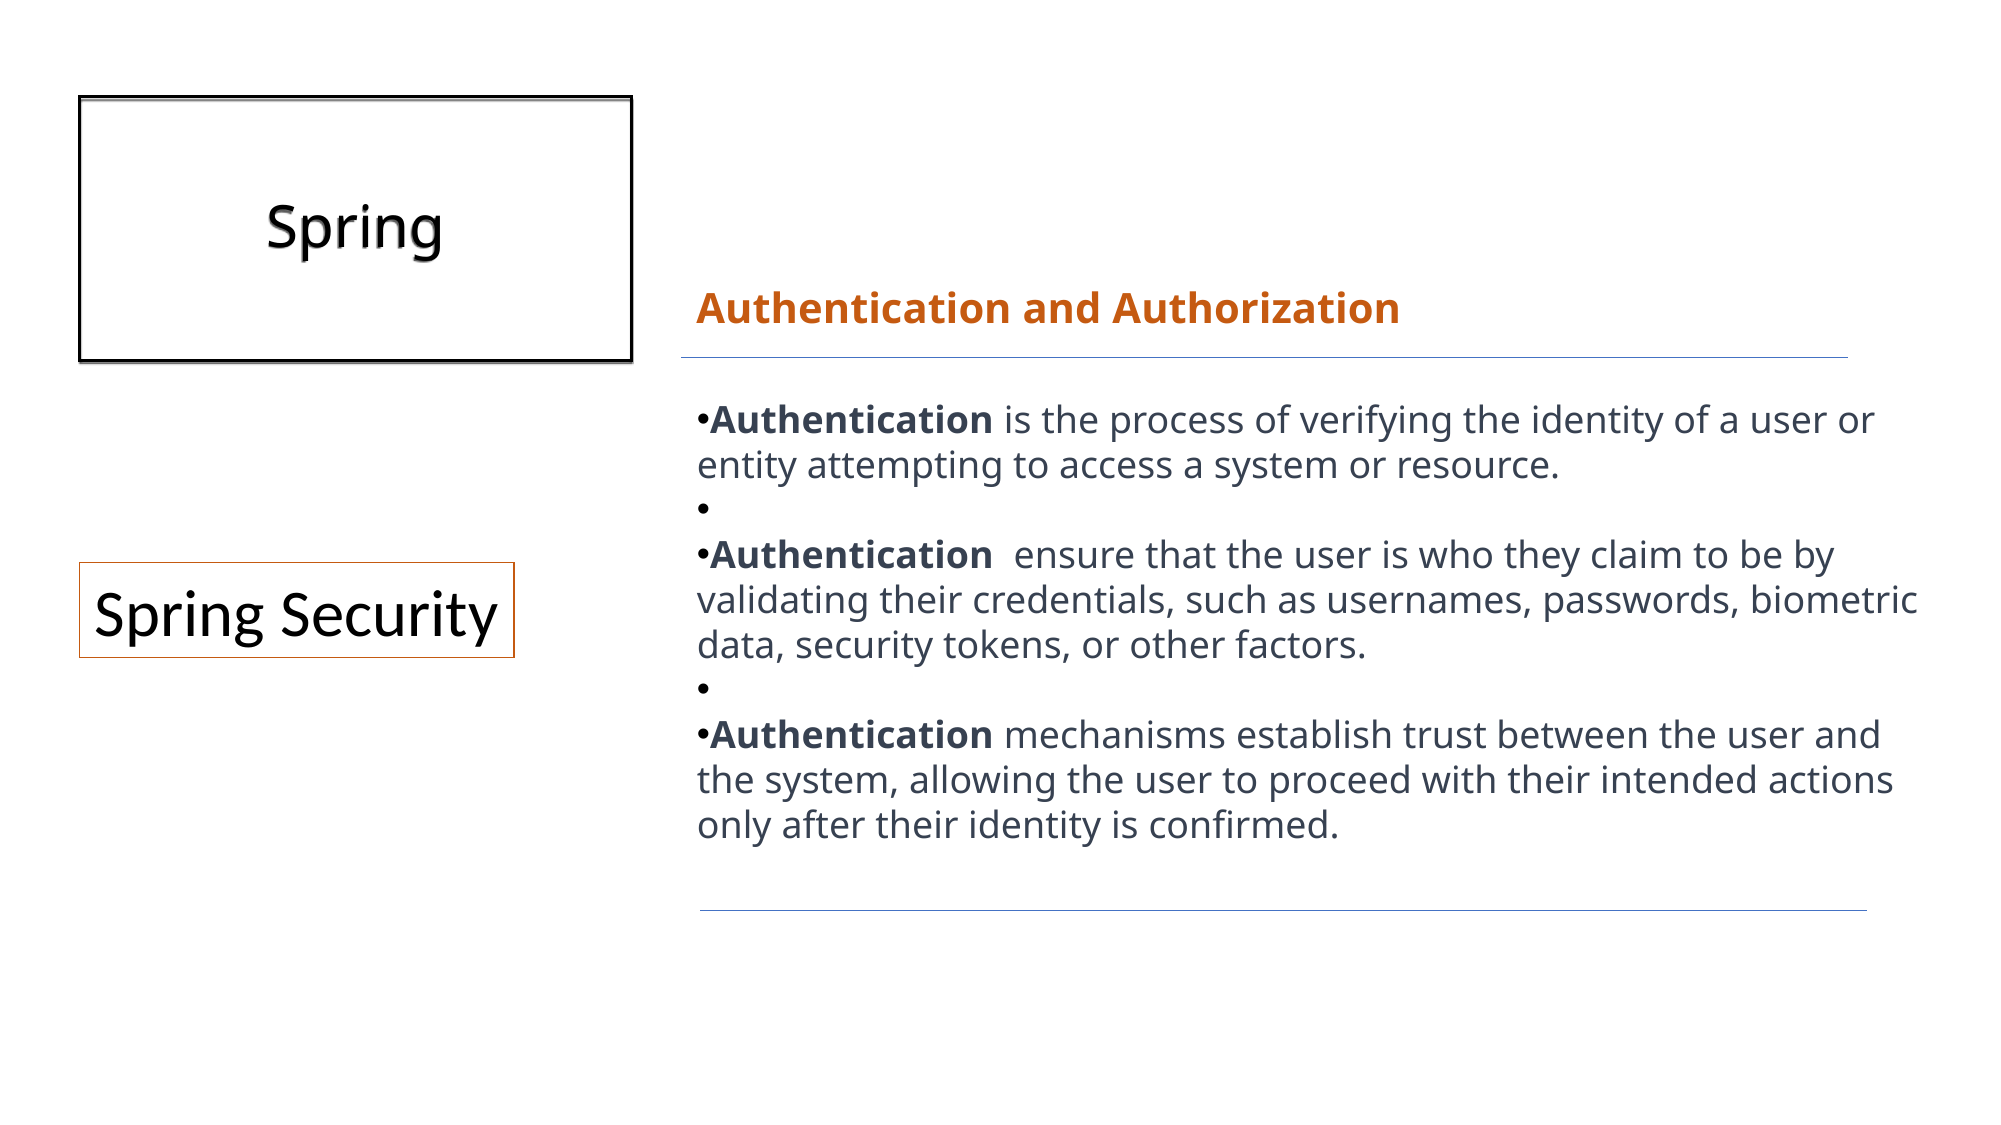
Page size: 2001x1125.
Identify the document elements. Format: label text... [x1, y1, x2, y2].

text_box Authentication and Authorization [681, 274, 1682, 341]
text_box Authentication is the process of verifying the identity of a user or entity attempting to access a system or resource. Authentication ensure that the user is who they claim to be by validating their credentials, such as usernames, passwords, biometric data, security tokens, or other factors. Authentication mechanisms establish trust between the user and the system, allowing the user to proceed with their intended actions only after their identity is confirmed. [681, 388, 1958, 859]
text_box Spring Security [80, 562, 514, 658]
title Spring [79, 96, 632, 361]
